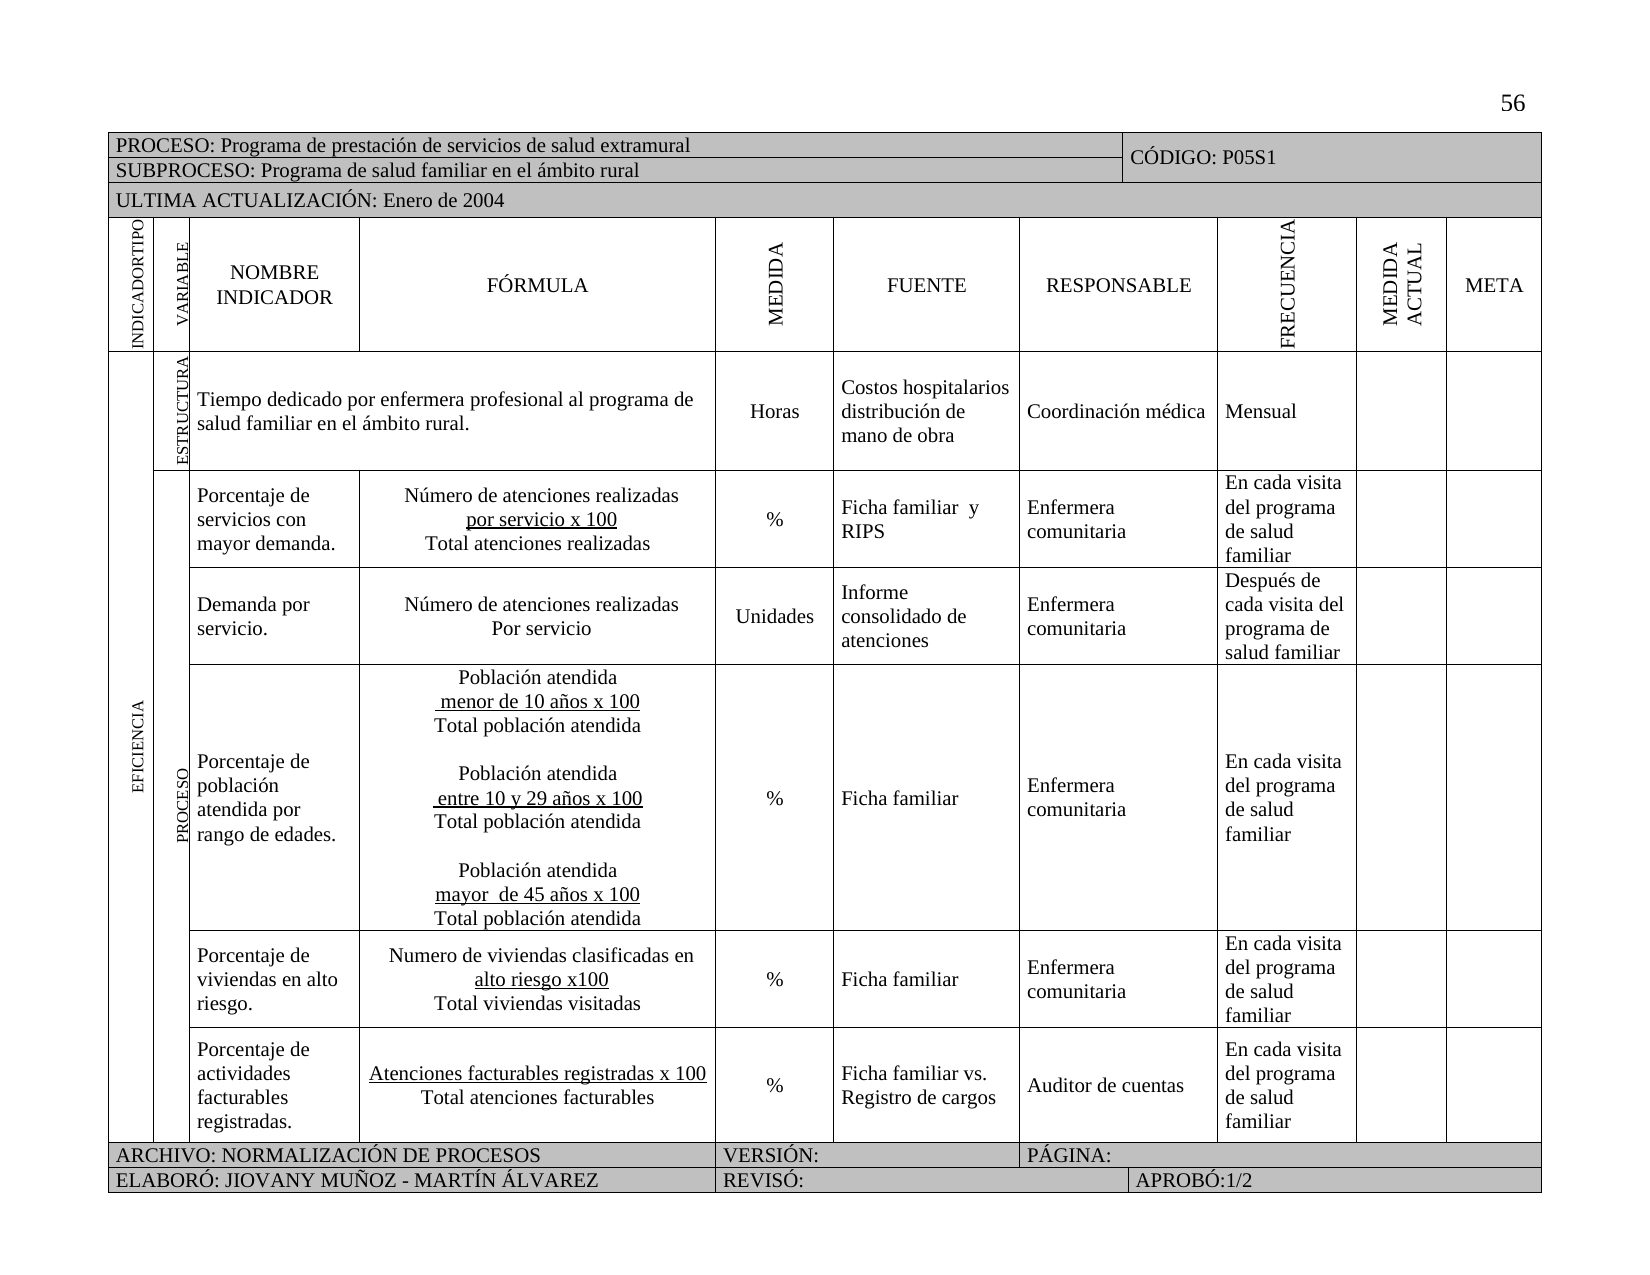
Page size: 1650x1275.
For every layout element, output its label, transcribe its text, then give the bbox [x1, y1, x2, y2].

table_header CÓDIGO: P05S1 [1123, 133, 1541, 182]
table_cell PÁGINA: [1020, 1143, 1541, 1167]
table_cell Después de cada visita del programa de salud familiar [1218, 568, 1356, 664]
table_cell SUBPROCESO: Programa de salud familiar en el ámbito rural [109, 158, 1122, 182]
table_cell APROBÓ:1/2 [1129, 1168, 1541, 1192]
table_cell En cada visita del programa de salud familiar [1218, 931, 1356, 1027]
table_cell TIPO INDICADOR [109, 218, 153, 351]
table_cell PROCESO [154, 471, 189, 1142]
table_cell Atenciones facturables registradas x 100 Total atenciones facturables [360, 1028, 715, 1142]
table_cell Demanda por servicio. [190, 568, 359, 664]
table_cell % [716, 665, 833, 930]
table_cell En cada visita del programa de salud familiar [1218, 665, 1356, 930]
table_cell MEDIDA ACTUAL [1357, 218, 1446, 351]
table_cell [1357, 471, 1446, 567]
table_cell FÓRMULA [360, 218, 715, 351]
table_cell Costos hospitalarios distribución de mano de obra [834, 352, 1019, 469]
table_cell FUENTE [834, 218, 1019, 351]
table_cell NOMBRE INDICADOR [190, 218, 359, 351]
table_cell Ficha familiar [834, 665, 1019, 930]
table_cell [1357, 568, 1446, 664]
table_cell Porcentaje de viviendas en alto riesgo. [190, 931, 359, 1027]
table_cell Enfermera comunitaria [1020, 471, 1217, 567]
table_cell ULTIMA ACTUALIZACIÓN: Enero de 2004 [109, 183, 1541, 217]
table_cell [1447, 352, 1541, 469]
table_cell % [716, 1028, 833, 1142]
table_cell Ficha familiar y RIPS [834, 471, 1019, 567]
table_cell Enfermera comunitaria [1020, 931, 1217, 1027]
table_cell [1357, 1028, 1446, 1142]
table_cell Ficha familiar [834, 931, 1019, 1027]
table_cell Numero de viviendas clasificadas en alto riesgo x100 Total viviendas visitadas [360, 931, 715, 1027]
table_header PROCESO: Programa de prestación de servicios de salud extramural [109, 133, 1122, 157]
table_cell [1357, 352, 1446, 469]
table_cell EFICIENCIA [109, 352, 153, 1142]
table_cell ESTRUCTURA [154, 352, 189, 469]
table_cell [1447, 665, 1541, 930]
table_cell RESPONSABLE [1020, 218, 1217, 351]
table_cell % [716, 931, 833, 1027]
table_cell Enfermera comunitaria [1020, 568, 1217, 664]
table_cell Número de atenciones realizadas Por servicio [360, 568, 715, 664]
table_cell Enfermera comunitaria [1020, 665, 1217, 930]
table_cell Número de atenciones realizadas por servicio x 100 Total atenciones realizadas [360, 471, 715, 567]
table_cell En cada visita del programa de salud familiar [1218, 1028, 1356, 1142]
table_cell VARIABLE [154, 218, 189, 351]
text 56 [93, 88, 1525, 111]
table_cell Informe consolidado de atenciones [834, 568, 1019, 664]
table_cell Ficha familiar vs. Registro de cargos [834, 1028, 1019, 1142]
table_cell Porcentaje de servicios con mayor demanda. [190, 471, 359, 567]
table_cell Mensual [1218, 352, 1356, 469]
table_cell En cada visita del programa de salud familiar [1218, 471, 1356, 567]
table_cell [1357, 665, 1446, 930]
table_cell [1447, 568, 1541, 664]
table_cell Población atendida menor de 10 años x 100 Total población atendida Población atendida entre 10 y 29 años x 100 Total población atendida Población atendida mayor de 45 años x 100 Total población atendida [360, 665, 715, 930]
table_cell Unidades [716, 568, 833, 664]
table_cell Tiempo dedicado por enfermera profesional al programa de salud familiar en el ámbito rural. [190, 352, 715, 469]
table_cell ARCHIVO: NORMALIZACIÓN DE PROCESOS [109, 1143, 715, 1167]
table_cell MEDIDA [716, 218, 833, 351]
table_cell Porcentaje de población atendida por rango de edades. [190, 665, 359, 930]
table_cell FRECUENCIA [1218, 218, 1356, 351]
table_cell REVISÓ: [716, 1168, 1128, 1192]
table_cell Coordinación médica [1020, 352, 1217, 469]
table_cell % [716, 471, 833, 567]
table_cell [1447, 471, 1541, 567]
table_cell Horas [716, 352, 833, 469]
table_cell Auditor de cuentas [1020, 1028, 1217, 1142]
table_cell VERSIÓN: [716, 1143, 1019, 1167]
table_cell META [1447, 218, 1541, 351]
table_cell ELABORÓ: JIOVANY MUÑOZ - MARTÍN ÁLVAREZ [109, 1168, 715, 1192]
table_cell [1357, 931, 1446, 1027]
table_cell [1447, 1028, 1541, 1142]
table_cell Porcentaje de actividades facturables registradas. [190, 1028, 359, 1142]
table_cell [1447, 931, 1541, 1027]
